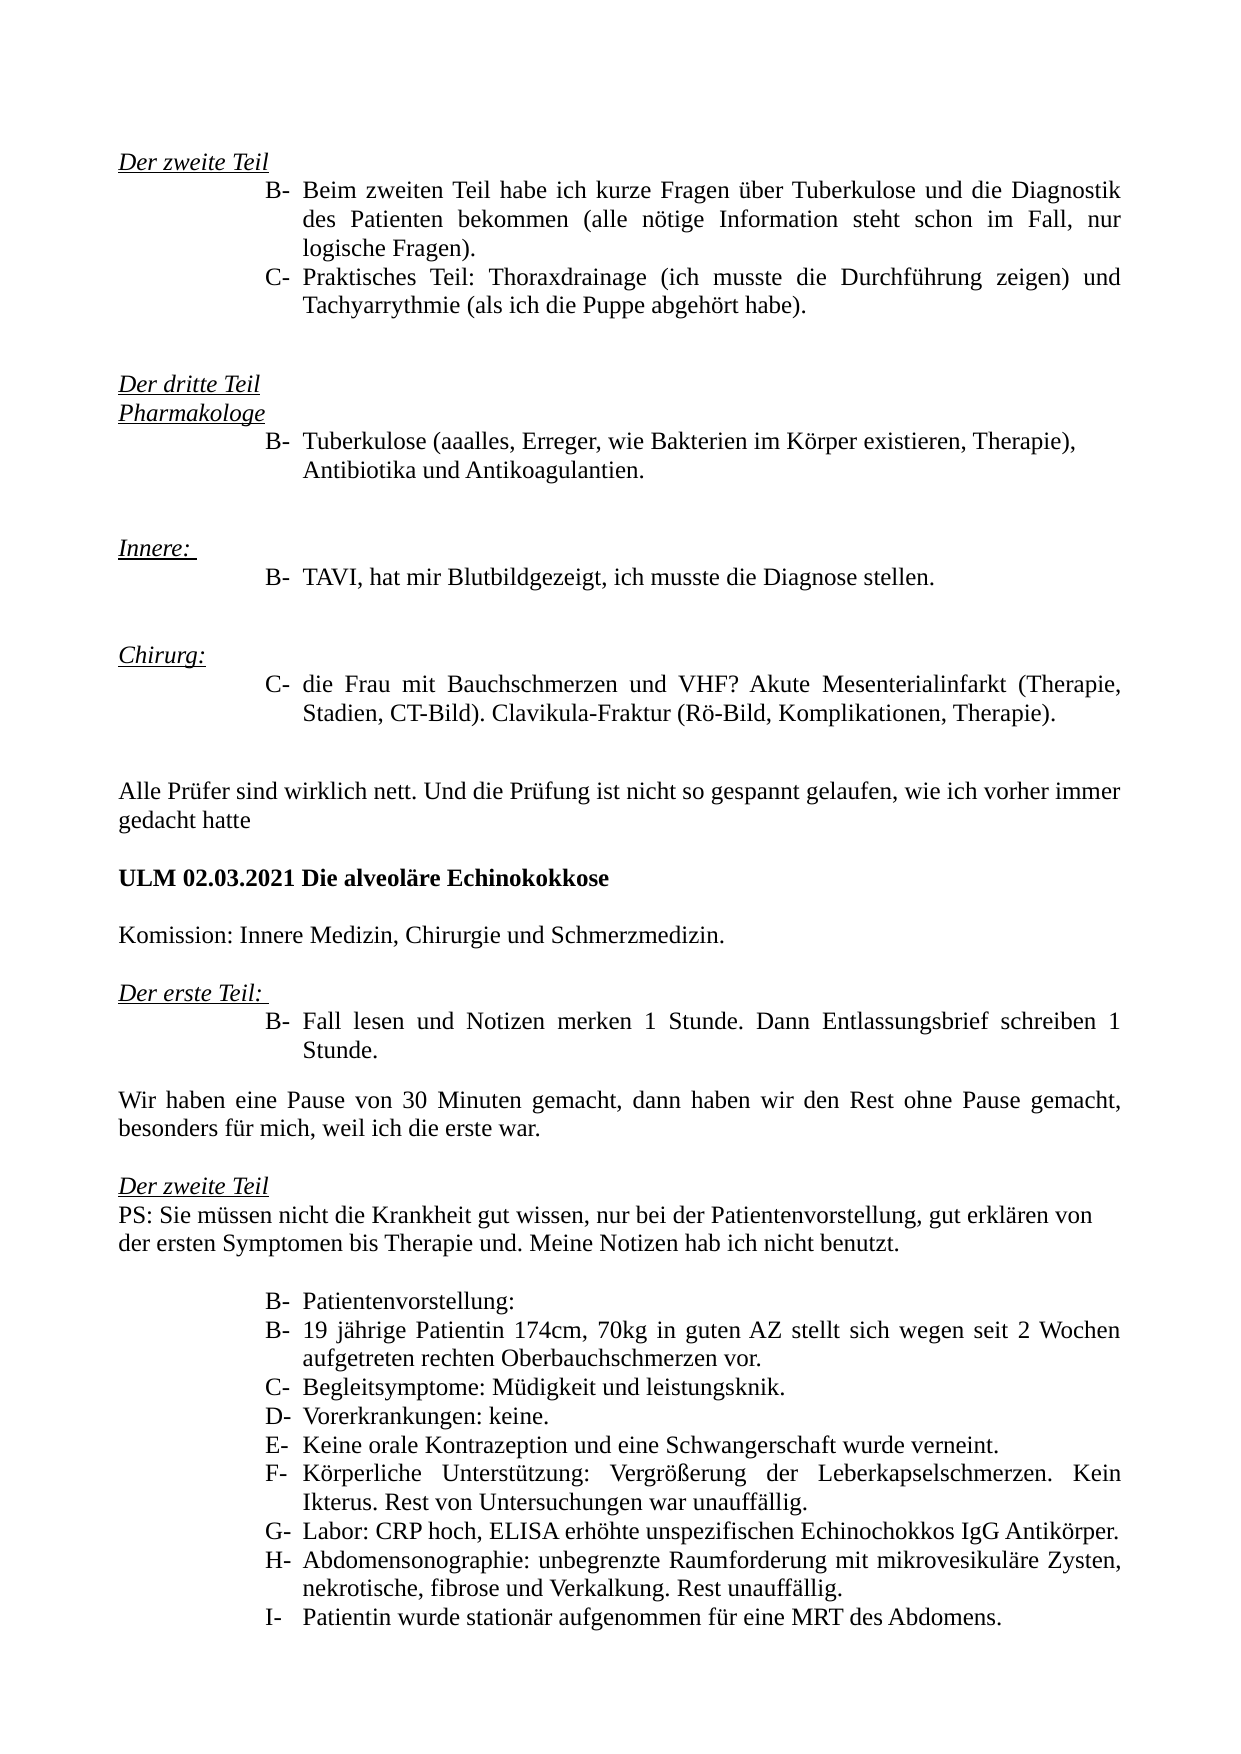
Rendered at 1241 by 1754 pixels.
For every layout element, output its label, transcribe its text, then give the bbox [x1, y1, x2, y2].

list Begleitsymptome: Müdigkeit und leistungsknik. [265, 1372, 1122, 1401]
text ULM 02.03.2021 Die alveoläre Echinokokkose [118, 863, 1122, 891]
list Beim zweiten Teil habe ich kurze Fragen über Tuberkulose und die Diagnostik des Patienten bekommen (alle nötige Information steht schon im Fall, nur logische Fragen). [265, 176, 1122, 262]
text Der dritte Teil [118, 369, 1122, 398]
text Wir haben eine Pause von 30 Minuten gemacht, dann haben wir den Rest ohne Pause gemacht, besonders für mich, weil ich die erste war. [118, 1085, 1122, 1142]
list die Frau mit Bauchschmerzen und VHF? Akute Mesenterialinfarkt (Therapie, Stadien, CT-Bild). Clavikula-Fraktur (Rö-Bild, Komplikationen, Therapie). [265, 669, 1122, 727]
list Abdomensonographie: unbegrenzte Raumforderung mit mikrovesikuläre Zysten, nekrotische, fibrose und Verkalkung. Rest unauffällig. [265, 1545, 1122, 1602]
list Vorerkrankungen: keine. [265, 1401, 1122, 1430]
text PS: Sie müssen nicht die Krankheit gut wissen, nur bei der Patientenvorstellung, gut erklären von der ersten Symptomen bis Therapie und. Meine Notizen hab ich nicht benutzt. [118, 1200, 1122, 1257]
text Pharmakologe [118, 398, 1122, 426]
list Tuberkulose (aaalles, Erreger, wie Bakterien im Körper existieren, Therapie), Antibiotika und Antikoagulantien. [265, 426, 1122, 484]
text Der zweite Teil [118, 1171, 1122, 1200]
list Körperliche Unterstützung: Vergrößerung der Leberkapselschmerzen. Kein Ikterus. Rest von Untersuchungen war unauffällig. [265, 1458, 1122, 1516]
list Praktisches Teil: Thoraxdrainage (ich musste die Durchführung zeigen) und Tachyarrythmie (als ich die Puppe abgehört habe). [265, 262, 1122, 319]
text Chirurg: [118, 641, 1122, 669]
list Labor: CRP hoch, ELISA erhöhte unspezifischen Echinochokkos IgG Antikörper. [265, 1516, 1122, 1545]
list 19 jährige Patientin 174cm, 70kg in guten AZ stellt sich wegen seit 2 Wochen aufgetreten rechten Oberbauchschmerzen vor. [265, 1315, 1122, 1372]
text Der erste Teil: [118, 978, 1122, 1006]
list Fall lesen und Notizen merken 1 Stunde. Dann Entlassungsbrief schreiben 1 Stunde. [265, 1006, 1122, 1064]
list TAVI, hat mir Blutbildgezeigt, ich musste die Diagnose stellen. [265, 562, 1122, 591]
list Patientin wurde stationär aufgenommen für eine MRT des Abdomens. [265, 1602, 1122, 1631]
list Keine orale Kontrazeption und eine Schwangerschaft wurde verneint. [265, 1430, 1122, 1458]
text Alle Prüfer sind wirklich nett. Und die Prüfung ist nicht so gespannt gelaufen, wie ich vorher immer gedacht hatte [118, 776, 1122, 834]
text Innere: [118, 533, 1122, 562]
text Komission: Innere Medizin, Chirurgie und Schmerzmedizin. [118, 920, 1122, 949]
text Der zweite Teil [118, 147, 1122, 176]
list Patientenvorstellung: [265, 1286, 1122, 1315]
